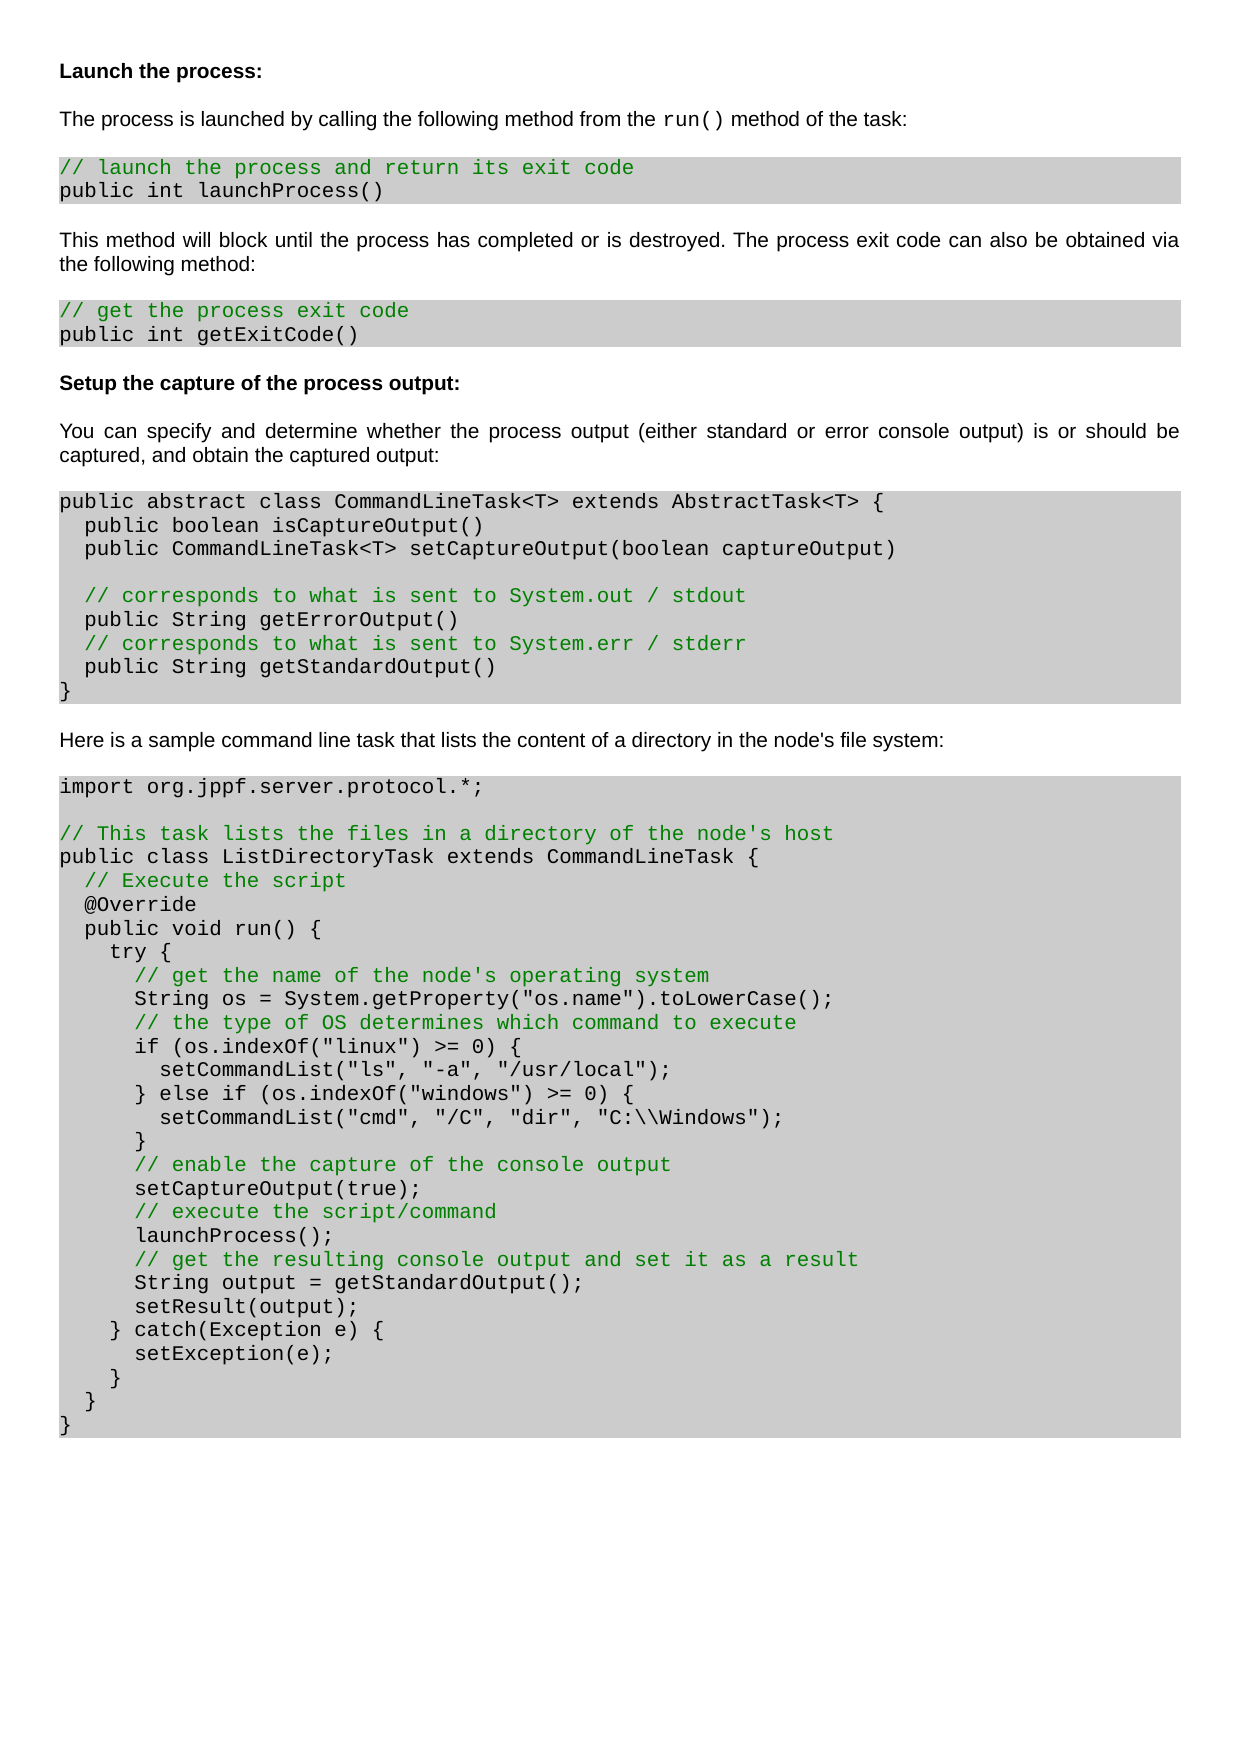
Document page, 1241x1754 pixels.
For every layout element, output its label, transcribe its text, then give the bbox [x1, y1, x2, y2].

text String output = getStandardOutput(); [59, 1272, 1181, 1296]
text setCommandList("ls", "-a", "/usr/local"); [59, 1059, 1181, 1083]
text public class ListDirectoryTask extends CommandLineTask { [59, 847, 1181, 870]
text } else if (os.indexOf("windows") >= 0) { [59, 1083, 1181, 1107]
text } [59, 1390, 1181, 1414]
text This method will block until the process has completed or is destroyed. The process exit code can also be obtained via the following method: [59, 228, 1181, 276]
text setCommandList("cmd", "/C", "dir", "C:\\Windows"); [59, 1107, 1181, 1130]
text The process is launched by calling the following method from the run() method of the task: [59, 107, 1181, 133]
text } [59, 680, 1181, 704]
text public abstract class CommandLineTask<T> extends AbstractTask<T> { [59, 491, 1181, 514]
text import org.jppf.server.protocol.*; [59, 776, 1181, 799]
text // get the resulting console output and set it as a result [59, 1248, 1181, 1272]
text You can specify and determine whether the process output (either standard or error console output) is or should be captured, and obtain the captured output: [59, 419, 1181, 467]
text launchProcess(); [59, 1225, 1181, 1248]
text public boolean isCaptureOutput() [59, 514, 1181, 538]
text Here is a sample command line task that lists the content of a directory in the node's file system: [59, 728, 1181, 752]
text public String getErrorOutput() [59, 609, 1181, 633]
text // execute the script/command [59, 1201, 1181, 1225]
text setCaptureOutput(true); [59, 1178, 1181, 1201]
text public void run() { [59, 917, 1181, 941]
text // corresponds to what is sent to System.err / stderr [59, 633, 1181, 656]
text if (os.indexOf("linux") >= 0) { [59, 1036, 1181, 1059]
text // enable the capture of the console output [59, 1154, 1181, 1178]
text } [59, 1367, 1181, 1390]
text @Override [59, 894, 1181, 917]
text try { [59, 941, 1181, 965]
text // the type of OS determines which command to execute [59, 1012, 1181, 1036]
text // corresponds to what is sent to System.out / stdout [59, 586, 1181, 609]
text public String getStandardOutput() [59, 656, 1181, 680]
text Setup the capture of the process output: [59, 371, 1181, 395]
text // get the name of the node's operating system [59, 965, 1181, 988]
text // This task lists the files in a directory of the node's host [59, 823, 1181, 847]
text public int launchProcess() [59, 180, 1181, 204]
text setResult(output); [59, 1296, 1181, 1319]
text // launch the process and return its exit code [59, 157, 1181, 180]
text } catch(Exception e) { [59, 1319, 1181, 1343]
text setException(e); [59, 1343, 1181, 1367]
text String os = System.getProperty("os.name").toLowerCase(); [59, 988, 1181, 1012]
text } [59, 1130, 1181, 1154]
text Launch the process: [59, 59, 1181, 83]
text public CommandLineTask<T> setCaptureOutput(boolean captureOutput) [59, 538, 1181, 562]
text } [59, 1414, 1181, 1438]
text // Execute the script [59, 870, 1181, 894]
text // get the process exit code [59, 300, 1181, 323]
text public int getExitCode() [59, 323, 1181, 347]
